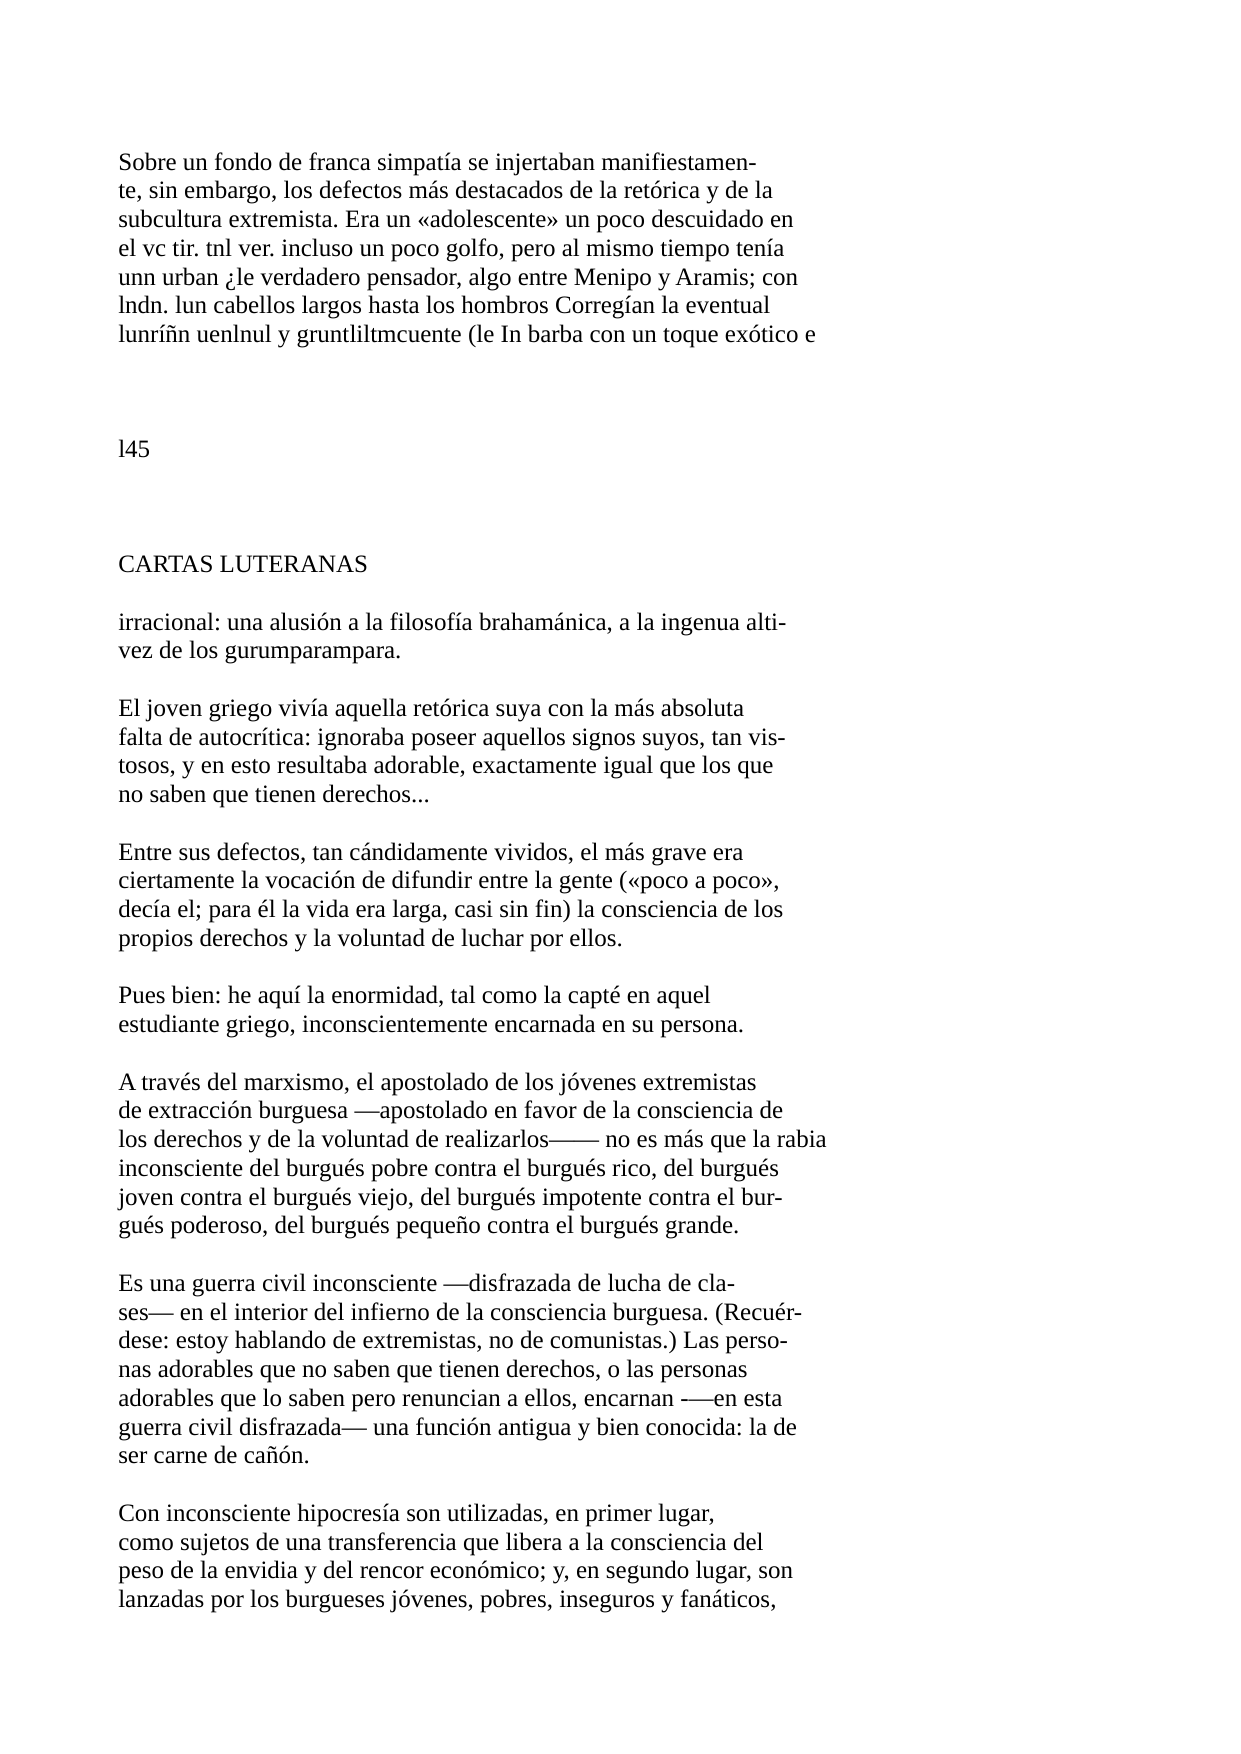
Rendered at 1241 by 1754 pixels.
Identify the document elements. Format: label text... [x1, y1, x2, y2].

text CARTAS LUTERANAS [118, 549, 1122, 578]
text irracional: una alusión a la filosofía brahamánica, a la ingenua alti- [118, 607, 1122, 636]
text Pues bien: he aquí la enormidad, tal como la capté en aquel [118, 981, 1122, 1009]
text Entre sus defectos, tan cándidamente vividos, el más grave era [118, 837, 1122, 866]
text joven contra el burgués viejo, del burgués impotente contra el bur- [118, 1182, 1122, 1211]
text ses— en el interior del infierno de la consciencia burguesa. (Recuér- [118, 1297, 1122, 1326]
text el vc tir. tnl ver. incluso un poco golfo, pero al mismo tiempo tenía [118, 233, 1122, 262]
text vez de los gurumparampara. [118, 636, 1122, 664]
text gués poderoso, del burgués pequeño contra el burgués grande. [118, 1211, 1122, 1239]
text Sobre un fondo de franca simpatía se injertaban manifiestamen- [118, 147, 1122, 176]
text A través del marxismo, el apostolado de los jóvenes extremistas [118, 1067, 1122, 1096]
text te, sin embargo, los defectos más destacados de la retórica y de la [118, 176, 1122, 204]
text tosos, y en esto resultaba adorable, exactamente igual que los que [118, 751, 1122, 779]
text subcultura extremista. Era un «adolescente» un poco descuidado en [118, 204, 1122, 233]
text dese: estoy hablando de extremistas, no de comunistas.) Las perso- [118, 1326, 1122, 1354]
text no saben que tienen derechos... [118, 779, 1122, 808]
text decía el; para él la vida era larga, casi sin fin) la consciencia de los [118, 894, 1122, 923]
text El joven griego vivía aquella retórica suya con la más absoluta [118, 693, 1122, 722]
text lunríñn uenlnul y gruntliltmcuente (le In barba con un toque exótico e [118, 319, 1122, 348]
text Es una guerra civil inconsciente —disfrazada de lucha de cla- [118, 1268, 1122, 1297]
text lanzadas por los burgueses jóvenes, pobres, inseguros y fanáticos, [118, 1584, 1122, 1613]
text l45 [118, 434, 1122, 463]
text ser carne de cañón. [118, 1441, 1122, 1469]
text ciertamente la vocación de difundir entre la gente («poco a poco», [118, 866, 1122, 894]
text unn urban ¿le verdadero pensador, algo entre Menipo y Aramis; con [118, 262, 1122, 291]
text guerra civil disfrazada— una función antigua y bien conocida: la de [118, 1412, 1122, 1441]
text inconsciente del burgués pobre contra el burgués rico, del burgués [118, 1153, 1122, 1182]
text los derechos y de la voluntad de realizarlos—— no es más que la rabia [118, 1124, 1122, 1153]
text nas adorables que no saben que tienen derechos, o las personas [118, 1354, 1122, 1383]
text peso de la envidia y del rencor económico; y, en segundo lugar, son [118, 1556, 1122, 1584]
text como sujetos de una transferencia que libera a la consciencia del [118, 1527, 1122, 1556]
text propios derechos y la voluntad de luchar por ellos. [118, 923, 1122, 952]
text de extracción burguesa —apostolado en favor de la consciencia de [118, 1096, 1122, 1124]
text adorables que lo saben pero renuncian a ellos, encarnan -—en esta [118, 1383, 1122, 1412]
text Con inconsciente hipocresía son utilizadas, en primer lugar, [118, 1498, 1122, 1527]
text estudiante griego, inconscientemente encarnada en su persona. [118, 1009, 1122, 1038]
text lndn. lun cabellos largos hasta los hombros Corregían la eventual [118, 291, 1122, 319]
text falta de autocrítica: ignoraba poseer aquellos signos suyos, tan vis- [118, 722, 1122, 751]
